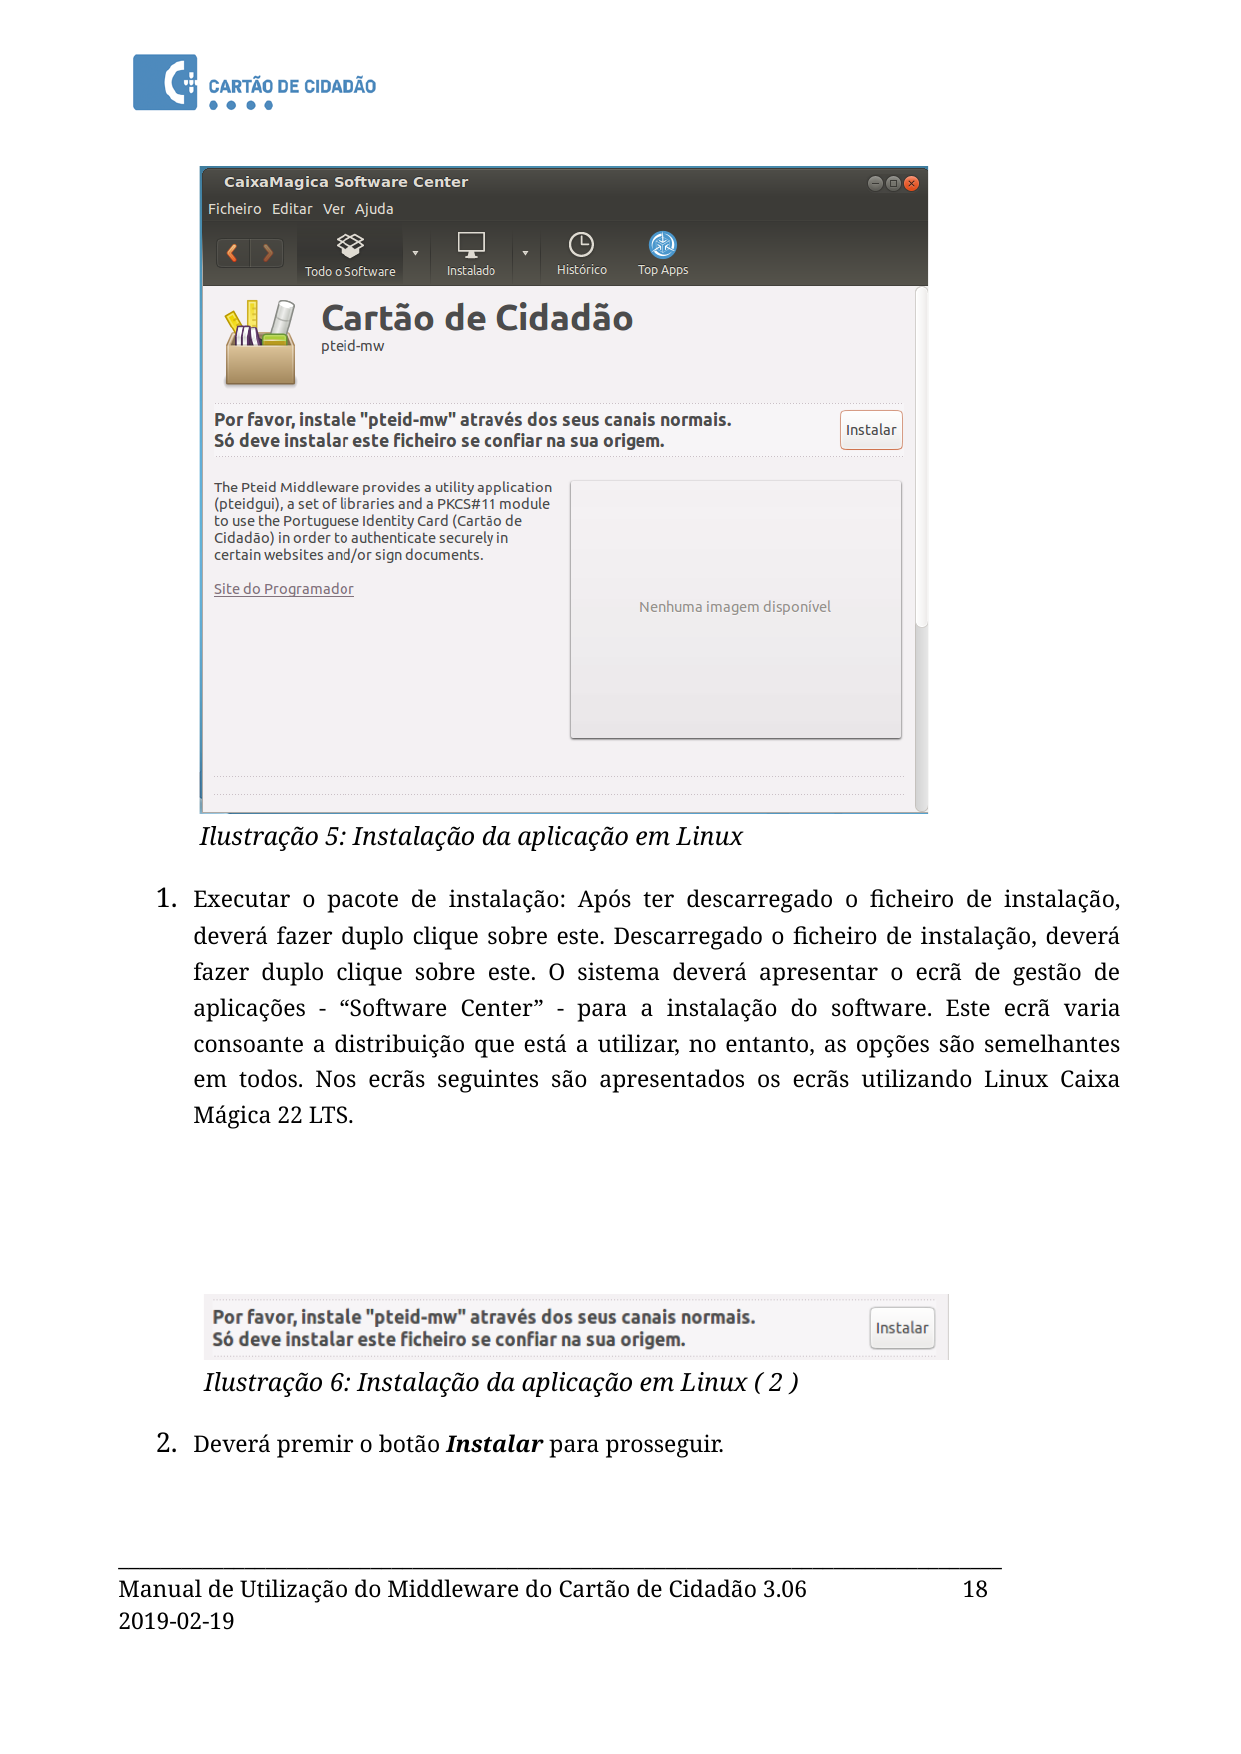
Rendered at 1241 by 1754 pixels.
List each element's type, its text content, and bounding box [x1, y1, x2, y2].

list Ilustração 6: Instalação da aplicação em Linux ( 2 ) [204, 1360, 950, 1398]
list Executar o pacote de instalação: Após ter descarregado o ficheiro de instalação, deverá fazer duplo clique sobre este. Descarregado o ficheiro de instalação, deverá fazer duplo clique sobre este. O sistema deverá apresentar o ecrã de gestão de aplicações - “Software Center” - para a instalação do software. Este ecrã varia consoante a distribuição que está a utilizar, no entanto, as opções são semelhantes em todos. Nos ecrãs seguintes são apresentados os ecrãs utilizando Linux Caixa Mágica 22 LTS. [156, 153, 1122, 1131]
picture [199, 166, 929, 814]
picture [130, 47, 423, 118]
list Ilustração 5: Instalação da aplicação em Linux [199, 814, 928, 853]
picture [203, 1294, 950, 1360]
list Deverá premir o botão Instalar para prosseguir. [156, 1270, 1122, 1461]
